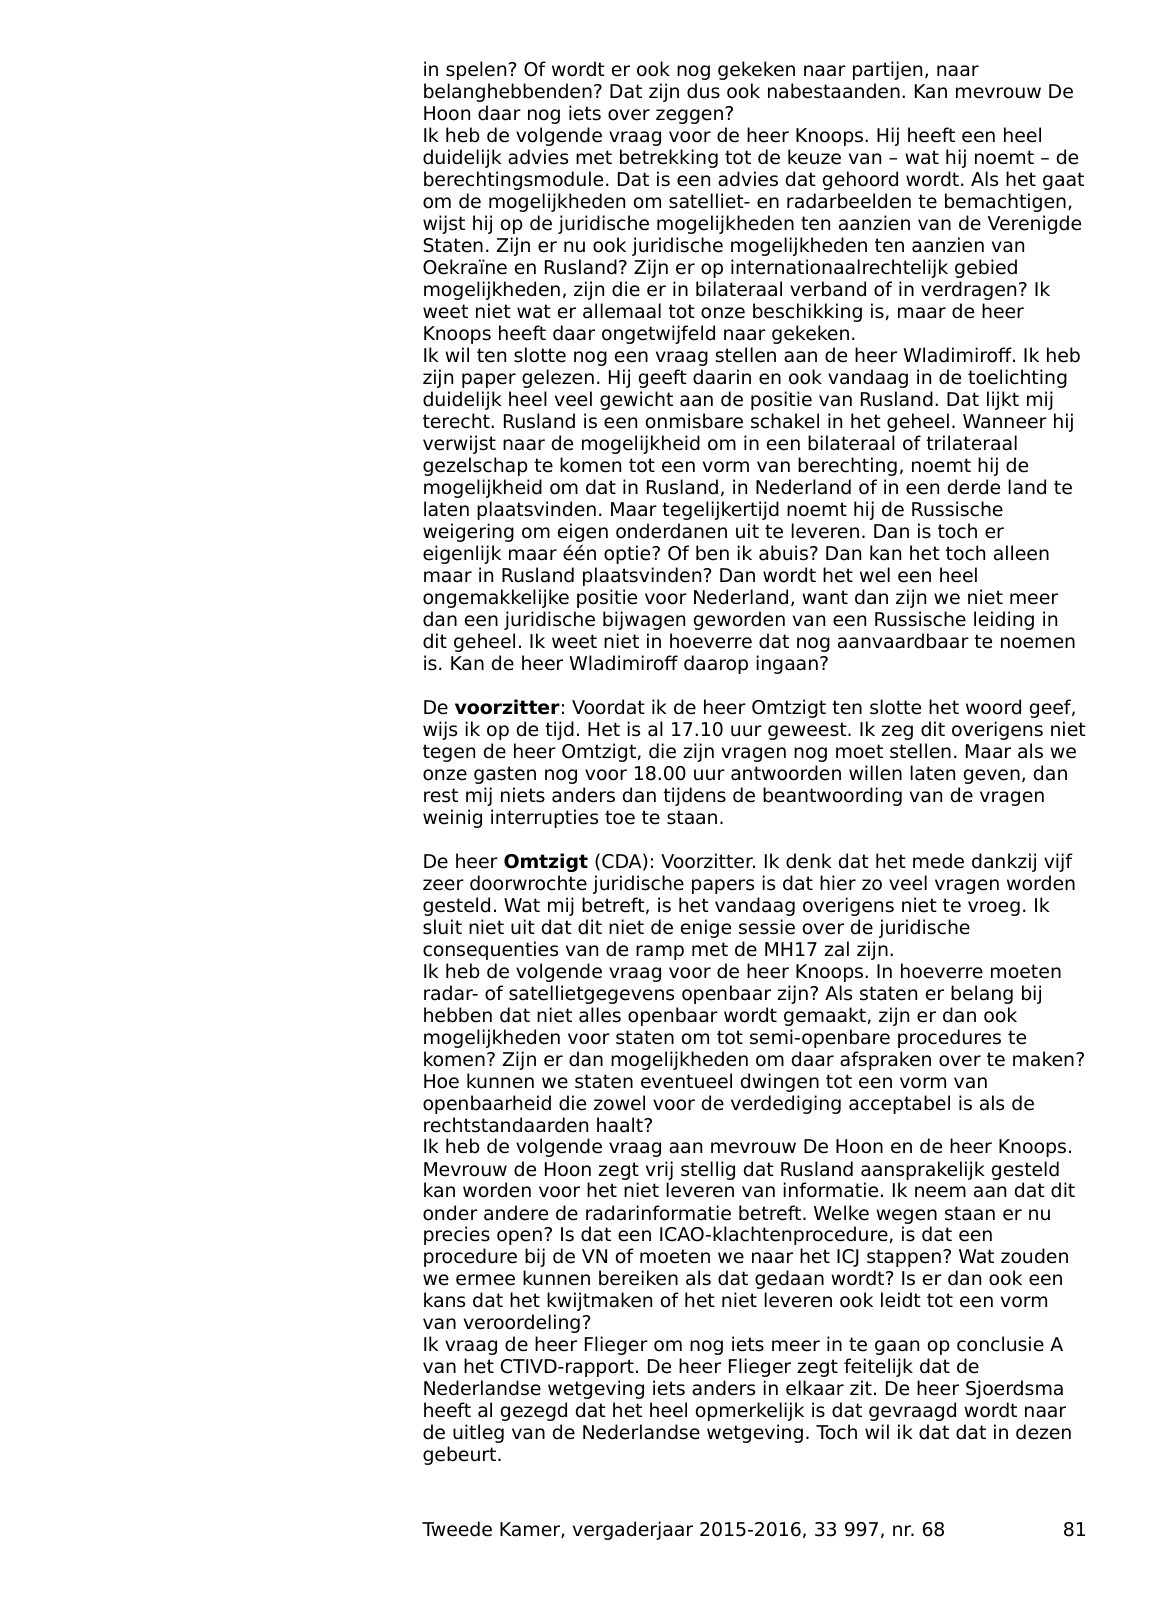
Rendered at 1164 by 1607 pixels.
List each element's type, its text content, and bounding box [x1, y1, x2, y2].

text De voorzitter: Voordat ik de heer Omtzigt ten slotte het woord geef, wijs ik op de tijd. Het is al 17.10 uur geweest. Ik zeg dit overigens niet tegen de heer Omtzigt, die zijn vragen nog moet stellen. Maar als we onze gasten nog voor 18.00 uur antwoorden willen laten geven, dan rest mij niets anders dan tijdens de beantwoording van de vragen weinig interrupties toe te staan. [422, 697, 1087, 828]
text De heer Omtzigt (CDA): Voorzitter. Ik denk dat het mede dankzij vijf zeer doorwrochte juridische papers is dat hier zo veel vragen worden gesteld. Wat mij betreft, is het vandaag overigens niet te vroeg. Ik sluit niet uit dat dit niet de enige sessie over de juridische consequenties van de ramp met de MH17 zal zijn. [422, 851, 1087, 961]
text Ik heb de volgende vraag voor de heer Knoops. Hij heeft een heel duidelijk advies met betrekking tot de keuze van – wat hij noemt – de berechtingsmodule. Dat is een advies dat gehoord wordt. Als het gaat om de mogelijkheden om satelliet- en radarbeelden te bemachtigen, wijst hij op de juridische mogelijkheden ten aanzien van de Verenigde Staten. Zijn er nu ook juridische mogelijkheden ten aanzien van Oekraïne en Rusland? Zijn er op internationaalrechtelijk gebied mogelijkheden, zijn die er in bilateraal verband of in verdragen? Ik weet niet wat er allemaal tot onze beschikking is, maar de heer Knoops heeft daar ongetwijfeld naar gekeken. [422, 125, 1087, 345]
text Ik wil ten slotte nog een vraag stellen aan de heer Wladimiroff. Ik heb zijn paper gelezen. Hij geeft daarin en ook vandaag in de toelichting duidelijk heel veel gewicht aan de positie van Rusland. Dat lijkt mij terecht. Rusland is een onmisbare schakel in het geheel. Wanneer hij verwijst naar de mogelijkheid om in een bilateraal of trilateraal gezelschap te komen tot een vorm van berechting, noemt hij de mogelijkheid om dat in Rusland, in Nederland of in een derde land te laten plaatsvinden. Maar tegelijkertijd noemt hij de Russische weigering om eigen onderdanen uit te leveren. Dan is toch er eigenlijk maar één optie? Of ben ik abuis? Dan kan het toch alleen maar in Rusland plaatsvinden? Dan wordt het wel een heel ongemakkelijke positie voor Nederland, want dan zijn we niet meer dan een juridische bijwagen geworden van een Russische leiding in dit geheel. Ik weet niet in hoeverre dat nog aanvaardbaar te noemen is. Kan de heer Wladimiroff daarop ingaan? [422, 345, 1087, 674]
text Ik heb de volgende vraag voor de heer Knoops. In hoeverre moeten radar- of satellietgegevens openbaar zijn? Als staten er belang bij hebben dat niet alles openbaar wordt gemaakt, zijn er dan ook mogelijkheden voor staten om tot semi-openbare procedures te komen? Zijn er dan mogelijkheden om daar afspraken over te maken? Hoe kunnen we staten eventueel dwingen tot een vorm van openbaarheid die zowel voor de verdediging acceptabel is als de rechtstandaarden haalt? [422, 961, 1087, 1136]
text Ik vraag de heer Flieger om nog iets meer in te gaan op conclusie A van het CTIVD-rapport. De heer Flieger zegt feitelijk dat de Nederlandse wetgeving iets anders in elkaar zit. De heer Sjoerdsma heeft al gezegd dat het heel opmerkelijk is dat gevraagd wordt naar de uitleg van de Nederlandse wetgeving. Toch wil ik dat dat in dezen gebeurt. [422, 1334, 1087, 1466]
text Ik heb de volgende vraag aan mevrouw De Hoon en de heer Knoops. Mevrouw de Hoon zegt vrij stellig dat Rusland aansprakelijk gesteld kan worden voor het niet leveren van informatie. Ik neem aan dat dit onder andere de radarinformatie betreft. Welke wegen staan er nu precies open? Is dat een ICAO-klachtenprocedure, is dat een procedure bij de VN of moeten we naar het ICJ stappen? Wat zouden we ermee kunnen bereiken als dat gedaan wordt? Is er dan ook een kans dat het kwijtmaken of het niet leveren ook leidt tot een vorm van veroordeling? [422, 1136, 1087, 1334]
text in spelen? Of wordt er ook nog gekeken naar partijen, naar belanghebbenden? Dat zijn dus ook nabestaanden. Kan mevrouw De Hoon daar nog iets over zeggen? [422, 59, 1087, 125]
